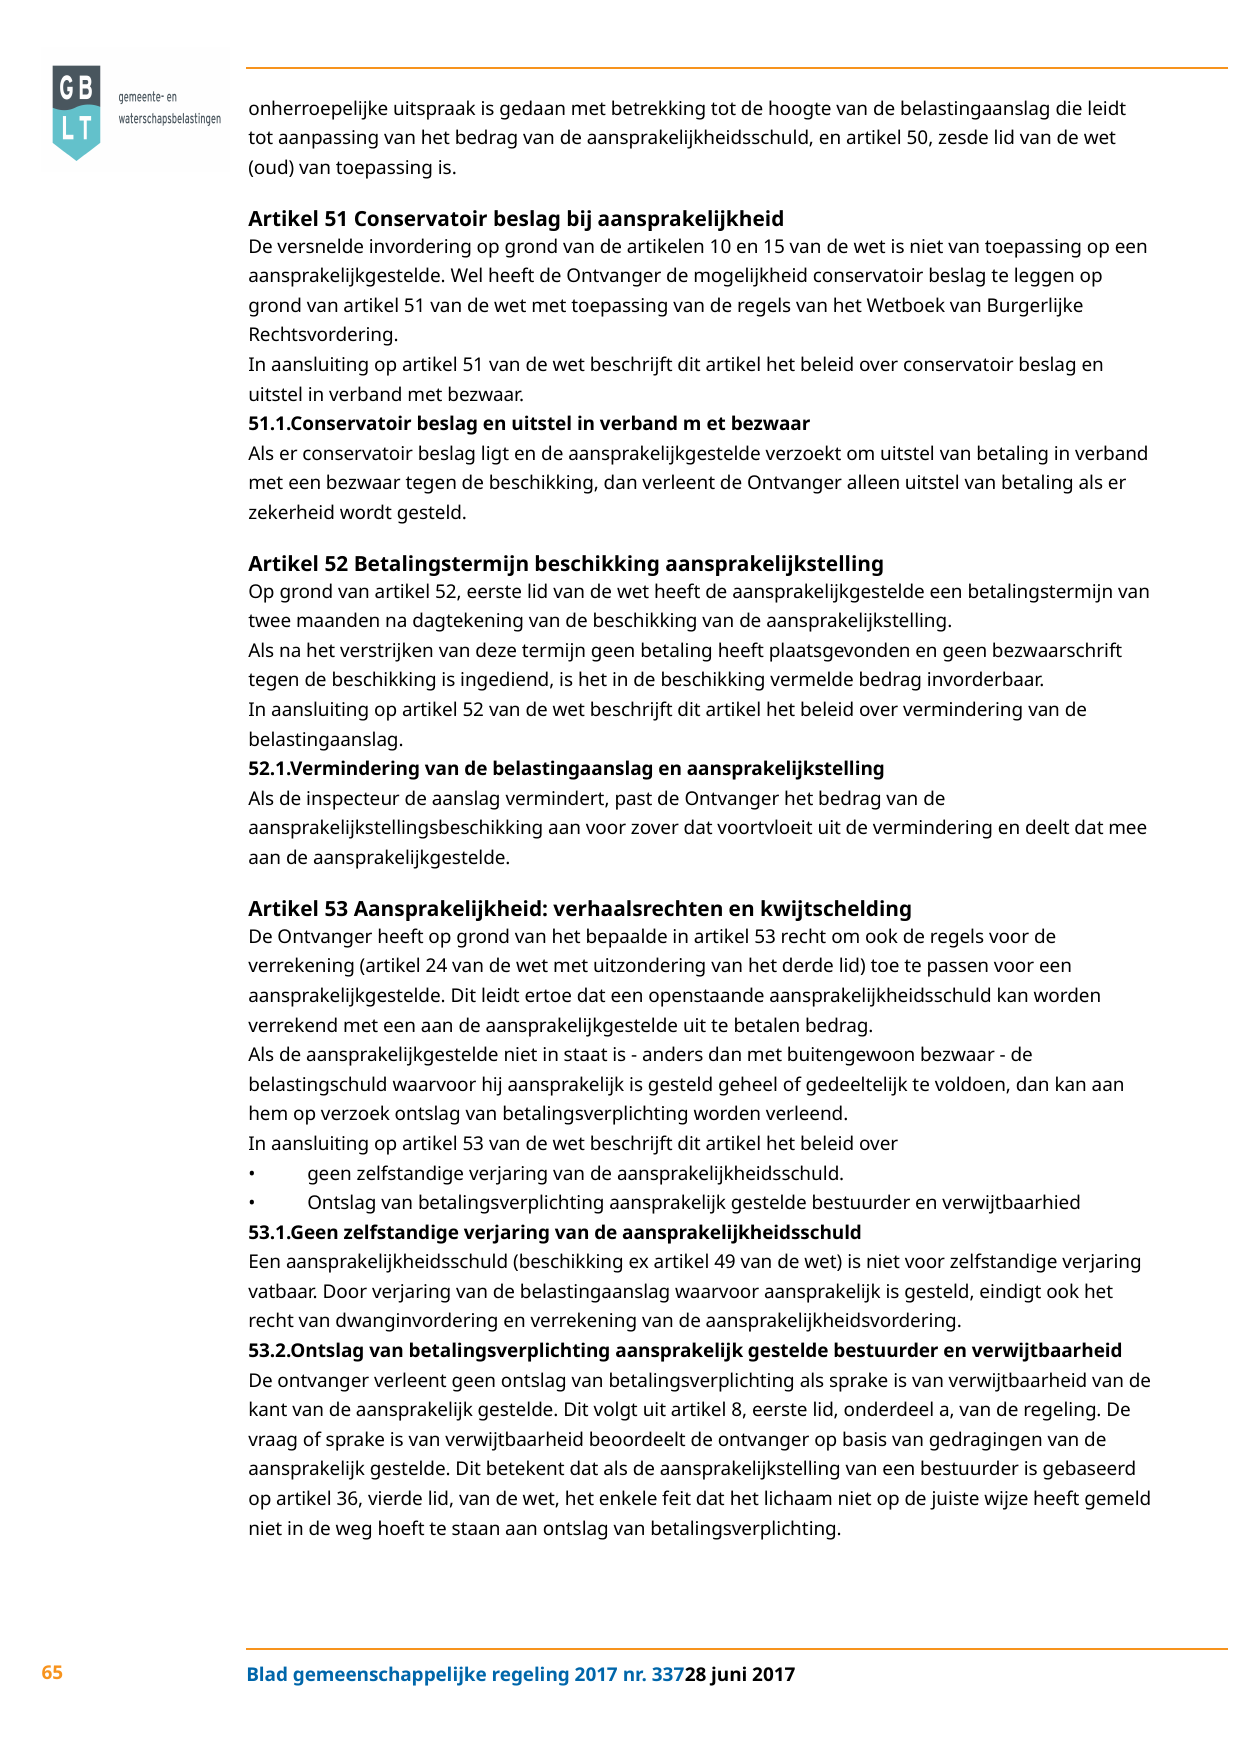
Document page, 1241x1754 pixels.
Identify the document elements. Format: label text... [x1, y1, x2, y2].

text In aansluiting op artikel 51 van de wet beschrijft dit artikel het beleid over conservatoir beslag en uitstel in verband met bezwaar. [248, 351, 1152, 406]
list geen zelfstandige verjaring van de aansprakelijkheidsschuld. [248, 1160, 1152, 1185]
text onherroepelijke uitspraak is gedaan met betrekking tot de hoogte van de belastingaanslag die leidt tot aanpassing van het bedrag van de aansprakelijkheidsschuld, en artikel 50, zesde lid van de wet (oud) van toepassing is. [248, 95, 1152, 180]
text Artikel 52 Betalingstermijn beschikking aansprakelijkstelling [248, 549, 1152, 578]
text Op grond van artikel 52, eerste lid van de wet heeft de aansprakelijkgestelde een betalingstermijn van twee maanden na dagtekening van de beschikking van de aansprakelijkstelling. [248, 578, 1152, 633]
text De Ontvanger heeft op grond van het bepaalde in artikel 53 recht om ook de regels voor de verrekening (artikel 24 van de wet met uitzondering van het derde lid) toe te passen voor een aansprakelijkgestelde. Dit leidt ertoe dat een openstaande aansprakelijkheidsschuld kan worden verrekend met een aan de aansprakelijkgestelde uit te betalen bedrag. [248, 923, 1152, 1037]
list Ontslag van betalingsverplichting aansprakelijk gestelde bestuurder en verwijtbaarhied [248, 1189, 1152, 1215]
text 52.1.Vermindering van de belastingaanslag en aansprakelijkstelling [248, 755, 1152, 781]
text 53.1.Geen zelfstandige verjaring van de aansprakelijkheidsschuld [248, 1219, 1152, 1244]
picture [41, 47, 231, 172]
text In aansluiting op artikel 52 van de wet beschrijft dit artikel het beleid over vermindering van de belastingaanslag. [248, 696, 1152, 752]
text Als de inspecteur de aanslag vermindert, past de Ontvanger het bedrag van de aansprakelijkstellingsbeschikking aan voor zover dat voortvloeit uit de vermindering en deelt dat mee aan de aansprakelijkgestelde. [248, 785, 1152, 870]
text Als de aansprakelijkgestelde niet in staat is - anders dan met buitengewoon bezwaar - de belastingschuld waarvoor hij aansprakelijk is gesteld geheel of gedeeltelijk te voldoen, dan kan aan hem op verzoek ontslag van betalingsverplichting worden verleend. [248, 1041, 1152, 1126]
text De ontvanger verleent geen ontslag van betalingsverplichting als sprake is van verwijtbaarheid van de kant van de aansprakelijk gestelde. Dit volgt uit artikel 8, eerste lid, onderdeel a, van de regeling. De vraag of sprake is van verwijtbaarheid beoordeelt de ontvanger op basis van gedragingen van de aansprakelijk gestelde. Dit betekent dat als de aansprakelijkstelling van een bestuurder is gebaseerd op artikel 36, vierde lid, van de wet, het enkele feit dat het lichaam niet op de juiste wijze heeft gemeld niet in de weg hoeft te staan aan ontslag van betalingsverplichting. [248, 1367, 1152, 1540]
text Als er conservatoir beslag ligt en de aansprakelijkgestelde verzoekt om uitstel van betaling in verband met een bezwaar tegen de beschikking, dan verleent de Ontvanger alleen uitstel van betaling als er zekerheid wordt gesteld. [248, 440, 1152, 525]
text Een aansprakelijkheidsschuld (beschikking ex artikel 49 van de wet) is niet voor zelfstandige verjaring vatbaar. Door verjaring van de belastingaanslag waarvoor aansprakelijk is gesteld, eindigt ook het recht van dwanginvordering en verrekening van de aansprakelijkheidsvordering. [248, 1248, 1152, 1333]
text Artikel 51 Conservatoir beslag bij aansprakelijkheid [248, 204, 1152, 233]
text 53.2.Ontslag van betalingsverplichting aansprakelijk gestelde bestuurder en verwijtbaarheid [248, 1337, 1152, 1363]
text De versnelde invordering op grond van de artikelen 10 en 15 van de wet is niet van toepassing op een aansprakelijkgestelde. Wel heeft de Ontvanger de mogelijkheid conservatoir beslag te leggen op grond van artikel 51 van de wet met toepassing van de regels van het Wetboek van Burgerlijke Rechtsvordering. [248, 233, 1152, 347]
text 51.1.Conservatoir beslag en uitstel in verband m et bezwaar [248, 410, 1152, 436]
text Artikel 53 Aansprakelijkheid: verhaalsrechten en kwijtschelding [248, 894, 1152, 923]
text Als na het verstrijken van deze termijn geen betaling heeft plaatsgevonden en geen bezwaarschrift tegen de beschikking is ingediend, is het in de beschikking vermelde bedrag invorderbaar. [248, 637, 1152, 692]
text In aansluiting op artikel 53 van de wet beschrijft dit artikel het beleid over [248, 1130, 1152, 1156]
